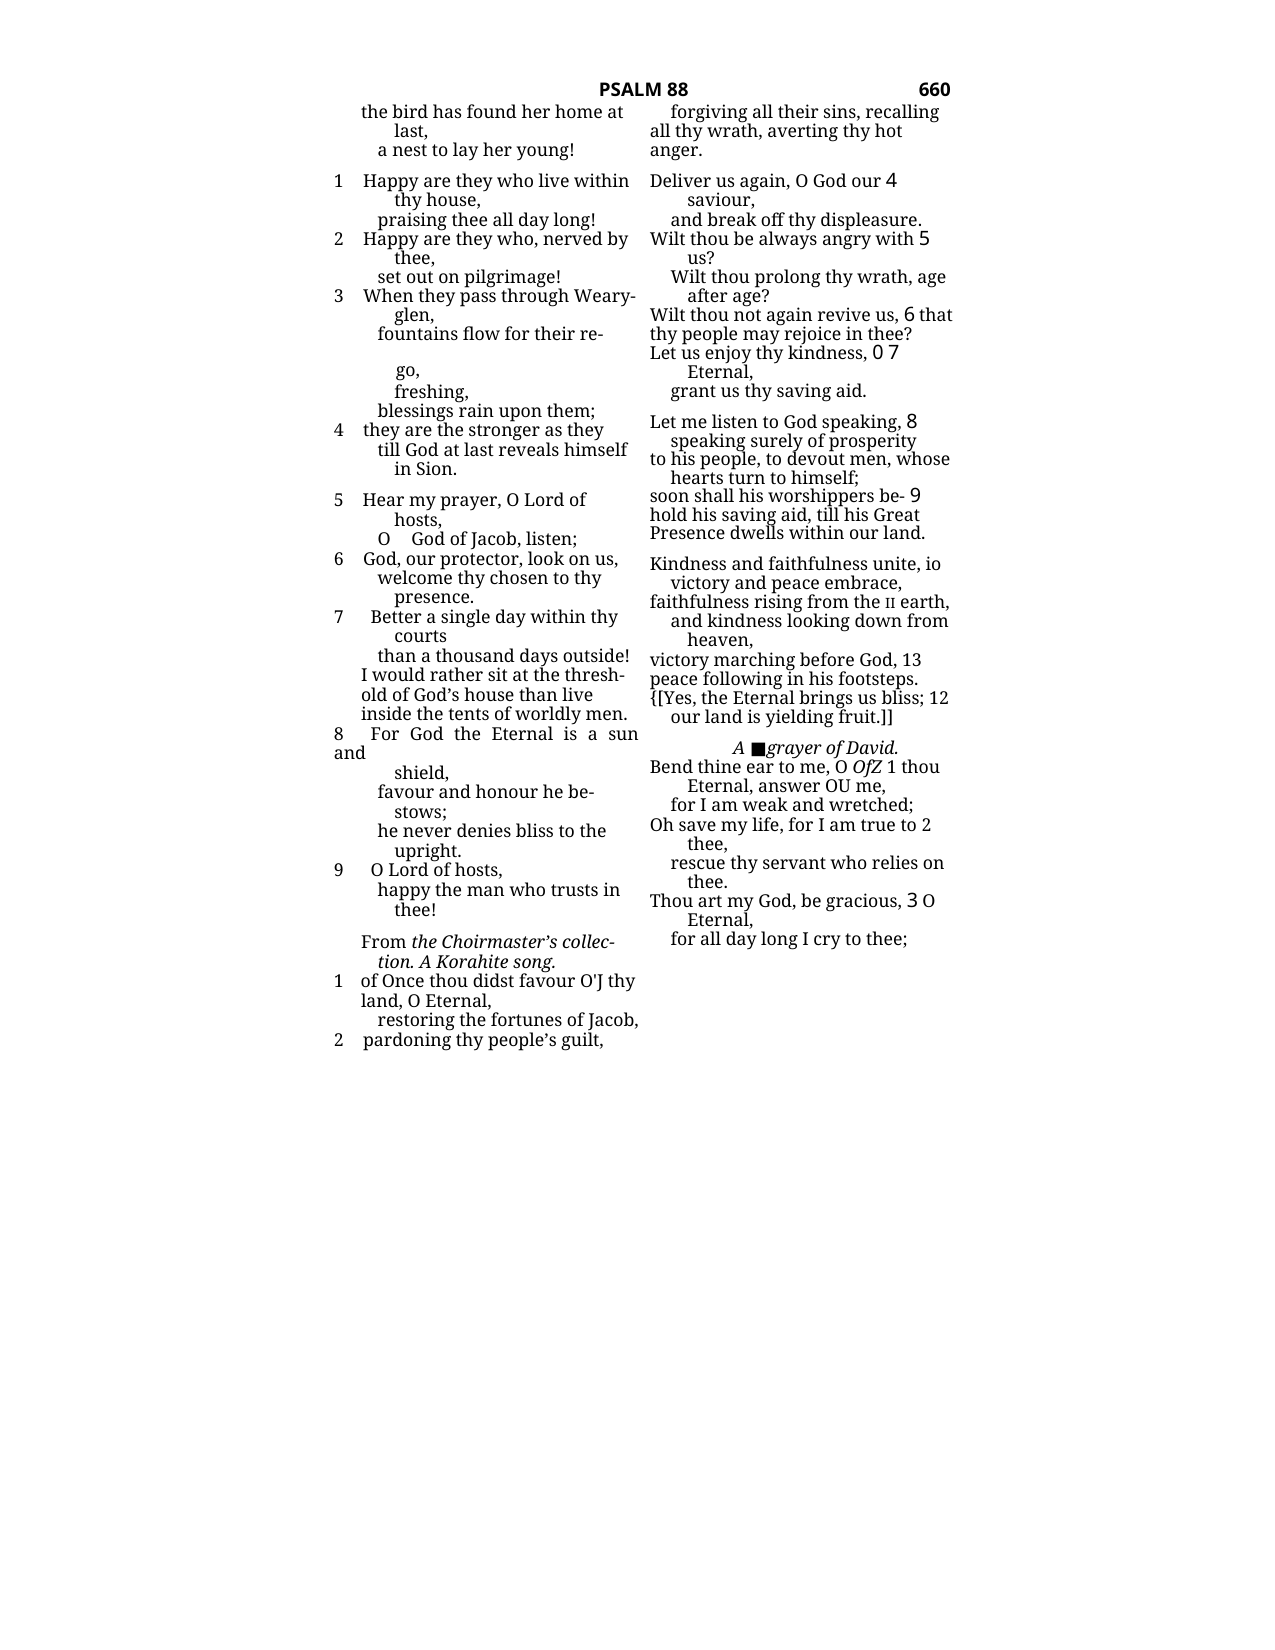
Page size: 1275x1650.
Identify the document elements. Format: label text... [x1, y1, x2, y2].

list O Lord of hosts, [334, 861, 639, 881]
text and kindness looking down from heaven, [670, 613, 955, 651]
list Hear my prayer, O Lord of [334, 491, 639, 510]
text Wilt thou not again revive us, 6 that thy people may rejoice in thee? [649, 306, 955, 344]
text restoring the fortunes of Jacob, [377, 1011, 639, 1031]
text and break off thy displeasure. [670, 211, 955, 230]
text welcome thy chosen to thy presence. [377, 569, 639, 608]
text a nest to lay her young! [377, 141, 639, 160]
text Bend thine ear to me, O OfZ 1 thou Eternal, answer OU me, [649, 758, 955, 797]
text soon shall his worshippers be- 9 hold his saving aid, till his Great Presence dwells within our land. [649, 488, 955, 543]
text than a thousand days outside! I would rather sit at the thresh­old of God’s house than live inside the tents of worldly men. [361, 647, 639, 725]
text Deliver us again, O God our 4 saviour, [649, 173, 955, 211]
text thy house, [394, 192, 639, 211]
text till God at last reveals him­self in Sion. [377, 441, 639, 479]
text go, [396, 362, 424, 380]
text for all day long I cry to thee; [670, 930, 955, 949]
text Oh save my life, for I am true to 2 thee, [649, 816, 955, 854]
text for I am weak and wretched; [670, 797, 955, 816]
text faithfulness rising from the ii earth, [649, 593, 955, 613]
text favour and honour he be­stows; [377, 783, 639, 822]
text thee, [394, 249, 639, 268]
text blessings rain upon them; [377, 403, 639, 422]
list of Once thou didst favour O'J thy land, O Eternal, [334, 972, 639, 1011]
text hosts, [394, 510, 639, 530]
text the bird has found her home at last, [361, 103, 639, 141]
text Wilt thou be always angry with 5 us? [649, 230, 955, 268]
text rescue thy servant who relies on thee. [670, 854, 955, 892]
list When they pass through Weary- [334, 287, 639, 306]
text Thou art my God, be gracious, 3 O Eternal, [649, 892, 955, 930]
text O God of Jacob, listen; [377, 530, 639, 549]
text forgiving all their sins, recalling all thy wrath, averting thy hot anger. [649, 103, 955, 160]
text set out on pilgrimage! [377, 268, 639, 287]
text happy the man who trusts in thee! [377, 881, 639, 921]
text victory marching before God, 13 peace following in his foot­steps. [649, 651, 955, 689]
list Happy are they who, nerved by [334, 230, 639, 249]
text {[Yes, the Eternal brings us bliss; 12 our land is yielding fruit.]] [649, 689, 955, 727]
list pardoning thy people’s guilt, [334, 1031, 639, 1050]
text Kindness and faithfulness unite, io victory and peace embrace, [649, 555, 955, 593]
list God, our protector, look on us, [334, 549, 639, 569]
list they are the stronger as they [334, 422, 639, 441]
list For God the Eternal is a sun and [334, 725, 639, 764]
text glen, [394, 306, 639, 325]
text shield, [394, 764, 639, 783]
text A ■grayer of David. [679, 739, 955, 758]
text to his people, to devout men, whose hearts turn to himself; [649, 451, 955, 488]
text he never denies bliss to the upright. [377, 822, 639, 861]
text courts [394, 627, 639, 647]
text Wilt thou prolong thy wrath, age after age? [670, 268, 955, 306]
list Happy are they who live within [334, 173, 639, 192]
text fountains flow for their re­freshing, [377, 325, 639, 403]
text From the Choirmaster’s collec­tion. A Korahite song. [361, 933, 639, 972]
text praising thee all day long! [377, 211, 639, 230]
list Better a single day within thy [334, 608, 639, 627]
text Let us enjoy thy kindness, 0 7 Eternal, [649, 344, 955, 382]
text Let me listen to God speaking, 8 speaking surely of prosperity [649, 414, 955, 451]
text grant us thy saving aid. [670, 382, 955, 401]
